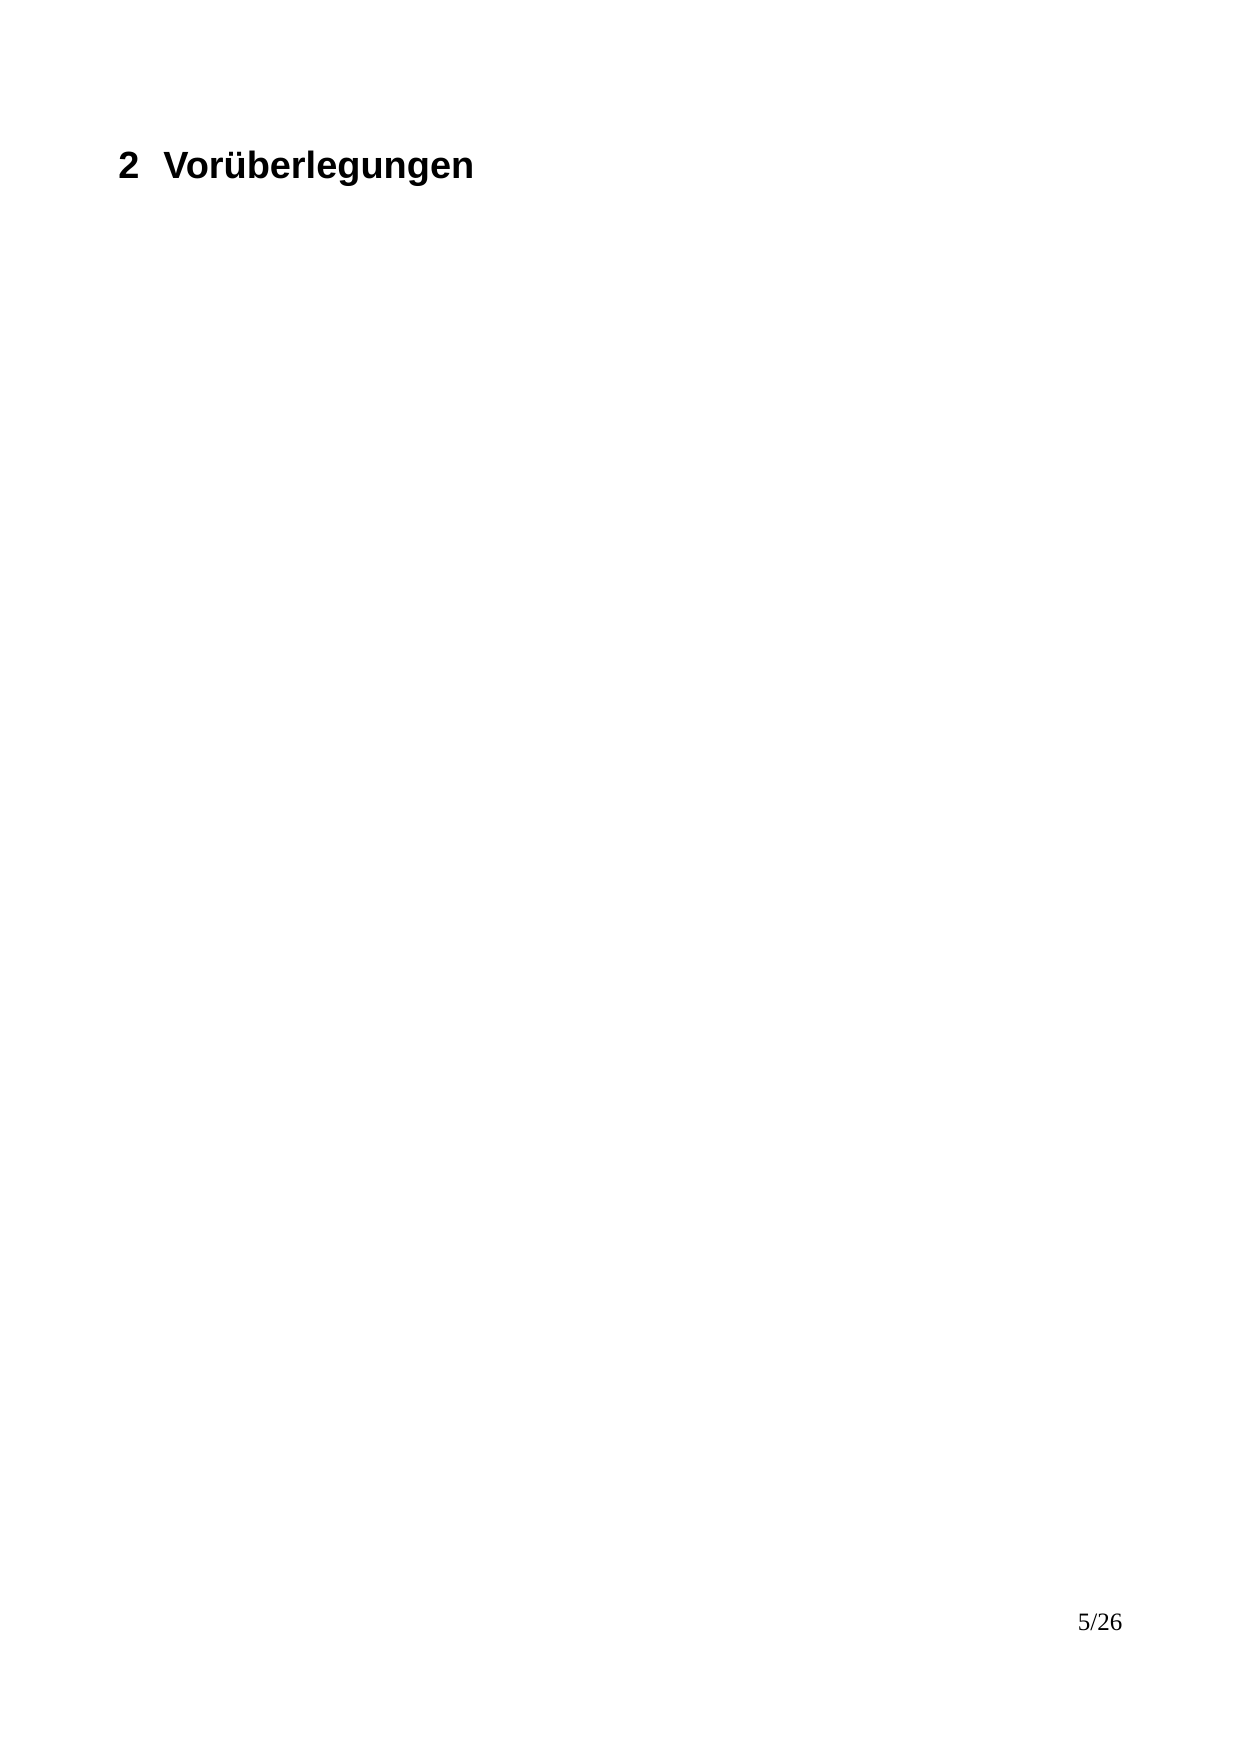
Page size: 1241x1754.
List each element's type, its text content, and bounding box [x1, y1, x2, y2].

subtitle Vorüberlegungen [118, 143, 1122, 187]
